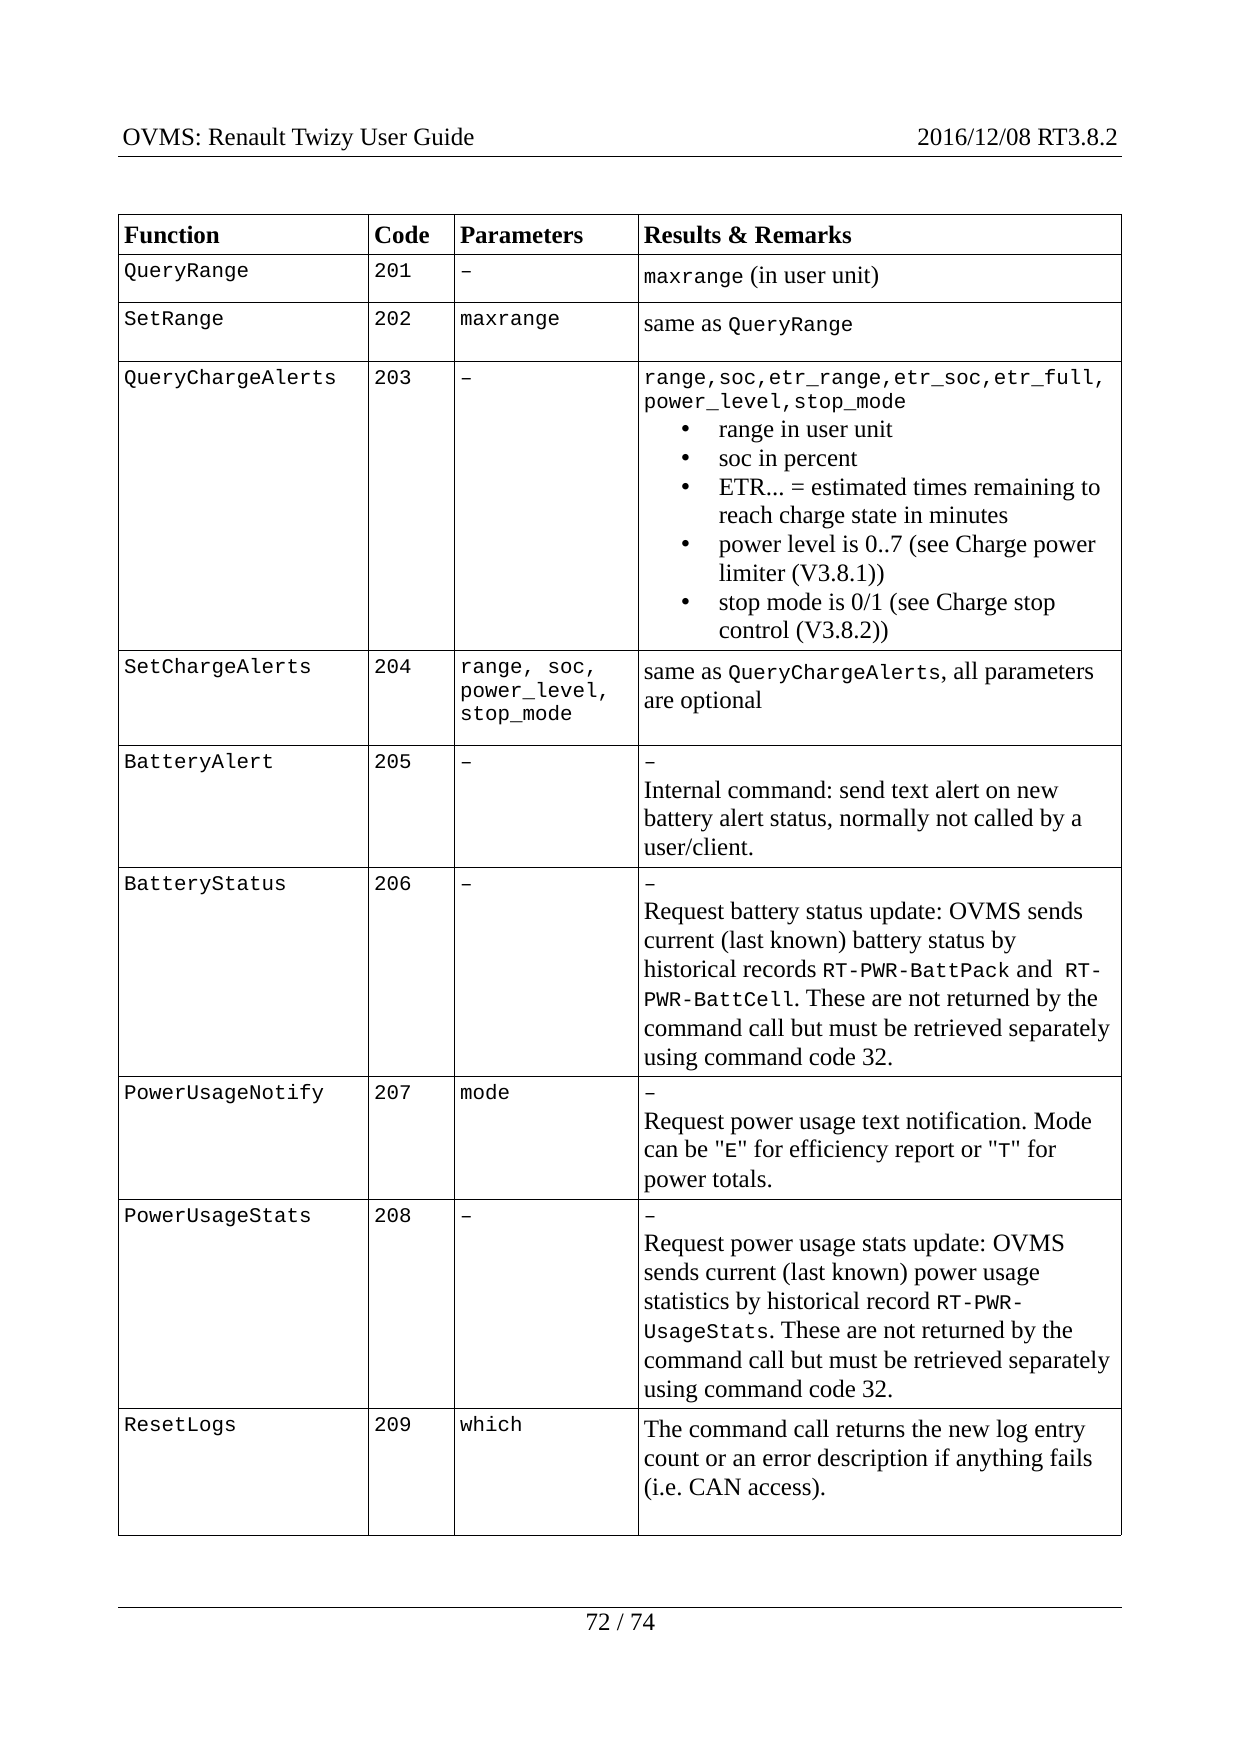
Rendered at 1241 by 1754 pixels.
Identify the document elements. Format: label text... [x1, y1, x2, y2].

table_cell – Request power usage stats update: OVMS sends current (last known) power usage statistics by historical record RT-PWR-UsageStats. These are not returned by the command call but must be retrieved separately using command code 32. [639, 1200, 1121, 1408]
table_cell same as QueryRange [639, 303, 1121, 361]
table_cell 206 [369, 868, 454, 1076]
table_cell – [455, 255, 638, 302]
table_cell – [455, 868, 638, 1076]
table_header Code [369, 215, 454, 254]
table_cell mode [455, 1077, 638, 1199]
table_cell BatteryStatus [119, 868, 368, 1076]
table_cell 207 [369, 1077, 454, 1199]
table_cell 201 [369, 255, 454, 302]
table_cell QueryRange [119, 255, 368, 302]
table_cell SetRange [119, 303, 368, 361]
table_cell SetChargeAlerts [119, 651, 368, 745]
table_cell BatteryAlert [119, 746, 368, 867]
table_cell – [455, 362, 638, 650]
table_header Parameters [455, 215, 638, 254]
table_cell – Internal command: send text alert on new battery alert status, normally not called by a user/client. [639, 746, 1121, 867]
table_cell – [455, 1200, 638, 1408]
table_cell range, soc, power_level, stop_mode [455, 651, 638, 745]
table_cell ResetLogs [119, 1409, 368, 1535]
table_cell – Request battery status update: OVMS sends current (last known) battery status by historical records RT-PWR-BattPack and RT-PWR-BattCell. These are not returned by the command call but must be retrieved separately using command code 32. [639, 868, 1121, 1076]
table_cell PowerUsageNotify [119, 1077, 368, 1199]
table_cell maxrange [455, 303, 638, 361]
table_cell 208 [369, 1200, 454, 1408]
table_cell – Request power usage text notification. Mode can be "E" for efficiency report or "T" for power totals. [639, 1077, 1121, 1199]
table_cell which [455, 1409, 638, 1535]
table_cell same as QueryChargeAlerts, all parameters are optional [639, 651, 1121, 745]
table_cell – [455, 746, 638, 867]
table_cell 203 [369, 362, 454, 650]
table_header Function [119, 215, 368, 254]
table_header Results & Remarks [639, 215, 1121, 254]
table_cell PowerUsageStats [119, 1200, 368, 1408]
table_cell range,soc,etr_range,etr_soc,etr_full,power_level,stop_mode range in user unit soc in percent ETR... = estimated times remaining to reach charge state in minutes power level is 0..7 (see Charge power limiter (V3.8.1)) stop mode is 0/1 (see Charge stop control (V3.8.2)) [639, 362, 1121, 650]
table_cell QueryChargeAlerts [119, 362, 368, 650]
table_cell 204 [369, 651, 454, 745]
table_cell 209 [369, 1409, 454, 1535]
table_cell 202 [369, 303, 454, 361]
table_cell The command call returns the new log entry count or an error description if anything fails (i.e. CAN access). [639, 1409, 1121, 1535]
table_cell maxrange (in user unit) [639, 255, 1121, 302]
table_cell 205 [369, 746, 454, 867]
